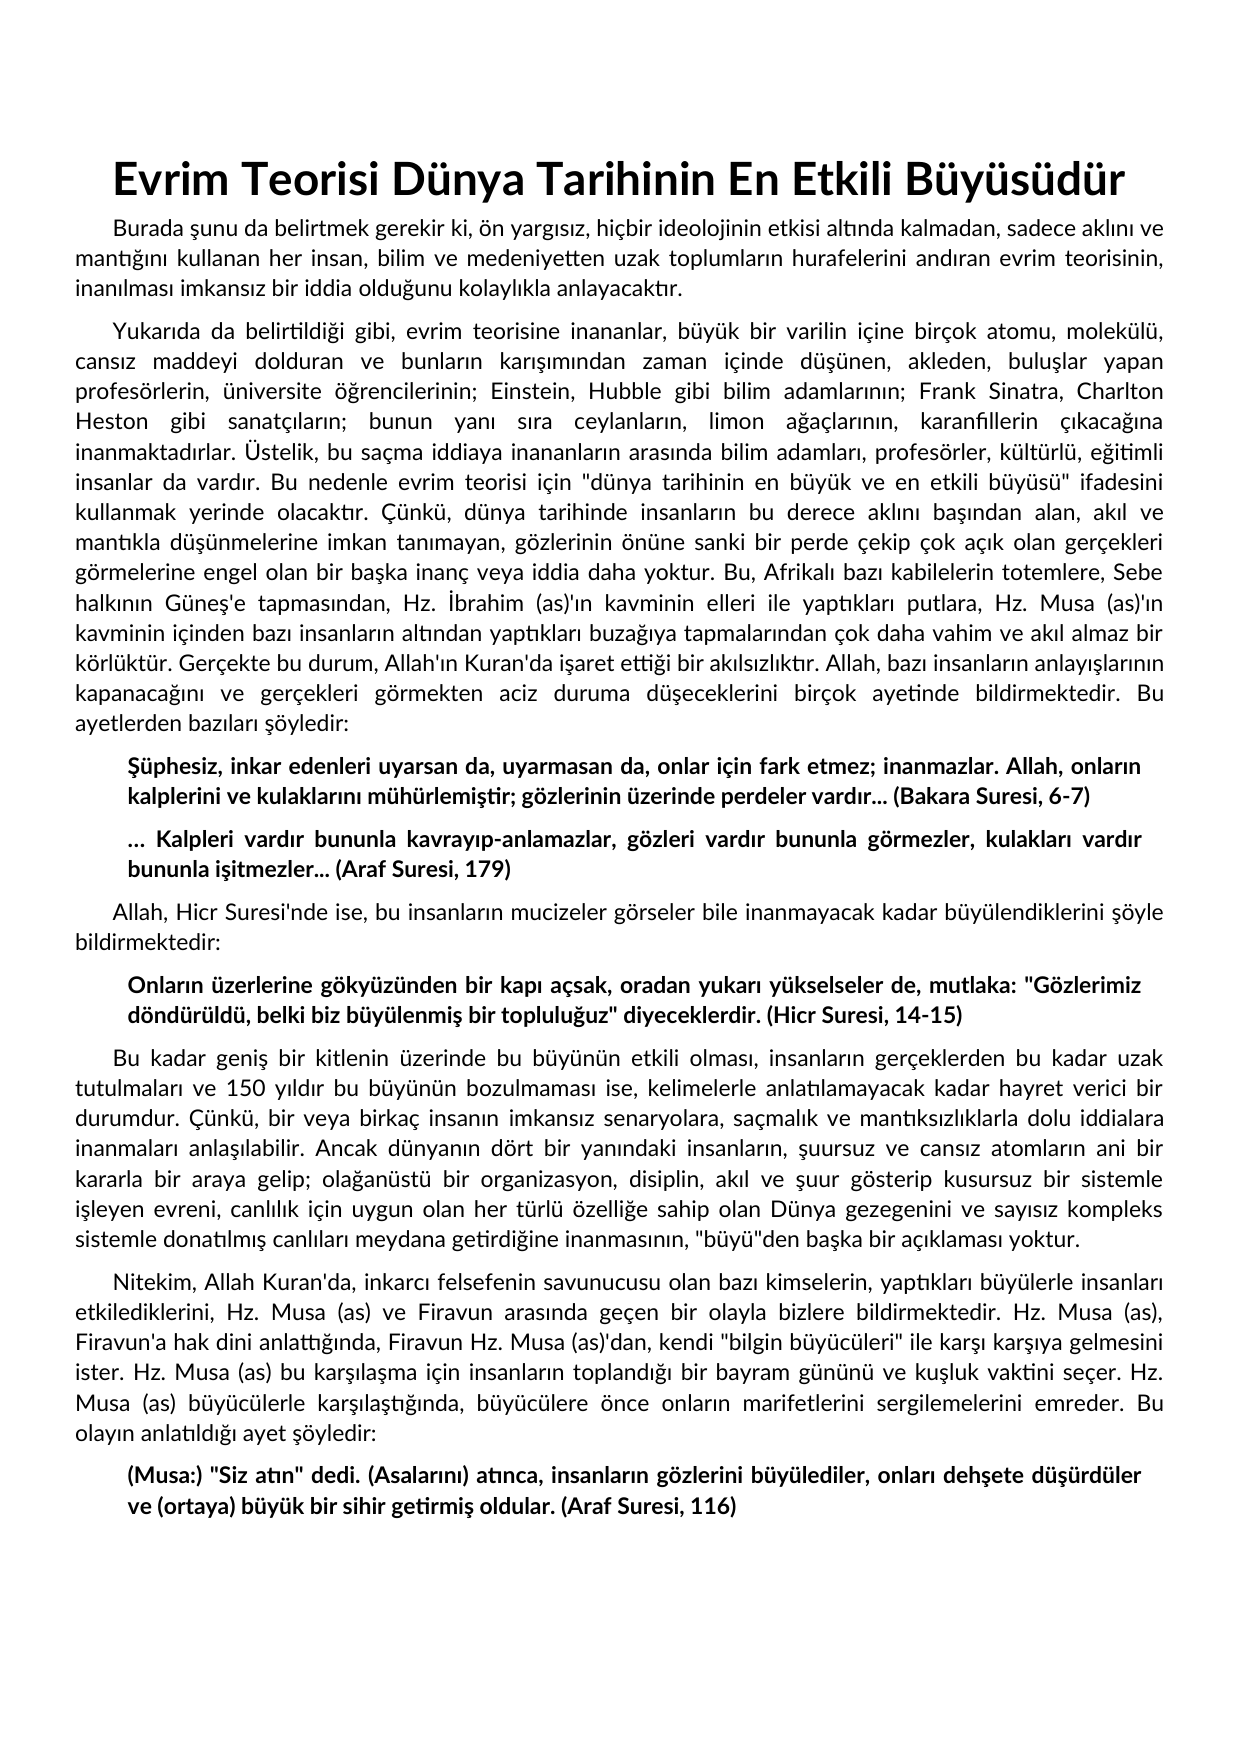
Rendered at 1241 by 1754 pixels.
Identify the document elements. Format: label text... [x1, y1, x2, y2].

text (Musa:) "Siz atın" dedi. (Asalarını) atınca, insanların gözlerini büyülediler, onları dehşete düşürdüler ve (ortaya) büyük bir sihir getirmiş oldular. (Araf Suresi, 116) [127, 1461, 1143, 1519]
text Bu kadar geniş bir kitlenin üzerinde bu büyünün etkili olması, insanların gerçeklerden bu kadar uzak tutulmaları ve 150 yıldır bu büyünün bozulmaması ise, kelimelerle anlatılamayacak kadar hayret verici bir durumdur. Çünkü, bir veya birkaç insanın imkansız senaryolara, saçmalık ve mantıksızlıklarla dolu iddialara inanmaları anlaşılabilir. Ancak dünyanın dört bir yanındaki insanların, şuursuz ve cansız atomların ani bir kararla bir araya gelip; olağanüstü bir organizasyon, disiplin, akıl ve şuur gösterip kusursuz bir sistemle işleyen evreni, canlılık için uygun olan her türlü özelliğe sahip olan Dünya gezegenini ve sayısız kompleks sistemle donatılmış canlıları meydana getirdiğine inanmasının, "büyü"den başka bir açıklaması yoktur. [75, 1043, 1165, 1252]
text Allah, Hicr Suresi'nde ise, bu insanların mucizeler görseler bile inanmayacak kadar büyülendiklerini şöyle bildirmektedir: [75, 898, 1165, 955]
text Nitekim, Allah Kuran'da, inkarcı felsefenin savunucusu olan bazı kimselerin, yaptıkları büyülerle insanları etkilediklerini, Hz. Musa (as) ve Firavun arasında geçen bir olayla bizlere bildirmektedir. Hz. Musa (as), Firavun'a hak dini anlattığında, Firavun Hz. Musa (as)'dan, kendi "bilgin büyücüleri" ile karşı karşıya gelmesini ister. Hz. Musa (as) bu karşılaşma için insanların toplandığı bir bayram gününü ve kuşluk vaktini seçer. Hz. Musa (as) büyücülerle karşılaştığında, büyücülere önce onların marifetlerini sergilemelerini emreder. Bu olayın anlatıldığı ayet şöyledir: [75, 1267, 1165, 1446]
text Onların üzerlerine gökyüzünden bir kapı açsak, oradan yukarı yükselseler de, mutlaka: "Gözlerimiz döndürüldü, belki biz büyülenmiş bir topluluğuz" diyeceklerdir. (Hicr Suresi, 14-15) [127, 971, 1143, 1028]
text Burada şunu da belirtmek gerekir ki, ön yargısız, hiçbir ideolojinin etkisi altında kalmadan, sadece aklını ve mantığını kullanan her insan, bilim ve medeniyetten uzak toplumların hurafelerini andıran evrim teorisinin, inanılması imkansız bir iddia olduğunu kolaylıkla anlayacaktır. [75, 213, 1165, 301]
subtitle Evrim Teorisi Dünya Tarihinin En Etkili Büyüsüdür [112, 150, 1165, 205]
text … Kalpleri vardır bununla kavrayıp-anlamazlar, gözleri vardır bununla görmezler, kulakları vardır bununla işitmezler... (Araf Suresi, 179) [127, 825, 1143, 882]
text Şüphesiz, inkar edenleri uyarsan da, uyarmasan da, onlar için fark etmez; inanmazlar. Allah, onların kalplerini ve kulaklarını mühürlemiştir; gözlerinin üzerinde perdeler vardır... (Bakara Suresi, 6-7) [127, 752, 1143, 809]
text Yukarıda da belirtildiği gibi, evrim teorisine inananlar, büyük bir varilin içine birçok atomu, molekülü, cansız maddeyi dolduran ve bunların karışımından zaman içinde düşünen, akleden, buluşlar yapan profesörlerin, üniversite öğrencilerinin; Einstein, Hubble gibi bilim adamlarının; Frank Sinatra, Charlton Heston gibi sanatçıların; bunun yanı sıra ceylanların, limon ağaçlarının, karanfillerin çıkacağına inanmaktadırlar. Üstelik, bu saçma iddiaya inananların arasında bilim adamları, profesörler, kültürlü, eğitimli insanlar da vardır. Bu nedenle evrim teorisi için "dünya tarihinin en büyük ve en etkili büyüsü" ifadesini kullanmak yerinde olacaktır. Çünkü, dünya tarihinde insanların bu derece aklını başından alan, akıl ve mantıkla düşünmelerine imkan tanımayan, gözlerinin önüne sanki bir perde çekip çok açık olan gerçekleri görmelerine engel olan bir başka inanç veya iddia daha yoktur. Bu, Afrikalı bazı kabilelerin totemlere, Sebe halkının Güneş'e tapmasından, Hz. İbrahim (as)'ın kavminin elleri ile yaptıkları putlara, Hz. Musa (as)'ın kavminin içinden bazı insanların altından yaptıkları buzağıya tapmalarından çok daha vahim ve akıl almaz bir körlüktür. Gerçekte bu durum, Allah'ın Kuran'da işaret ettiği bir akılsızlıktır. Allah, bazı insanların anlayışlarının kapanacağını ve gerçekleri görmekten aciz duruma düşeceklerini birçok ayetinde bildirmektedir. Bu ayetlerden bazıları şöyledir: [75, 316, 1165, 737]
